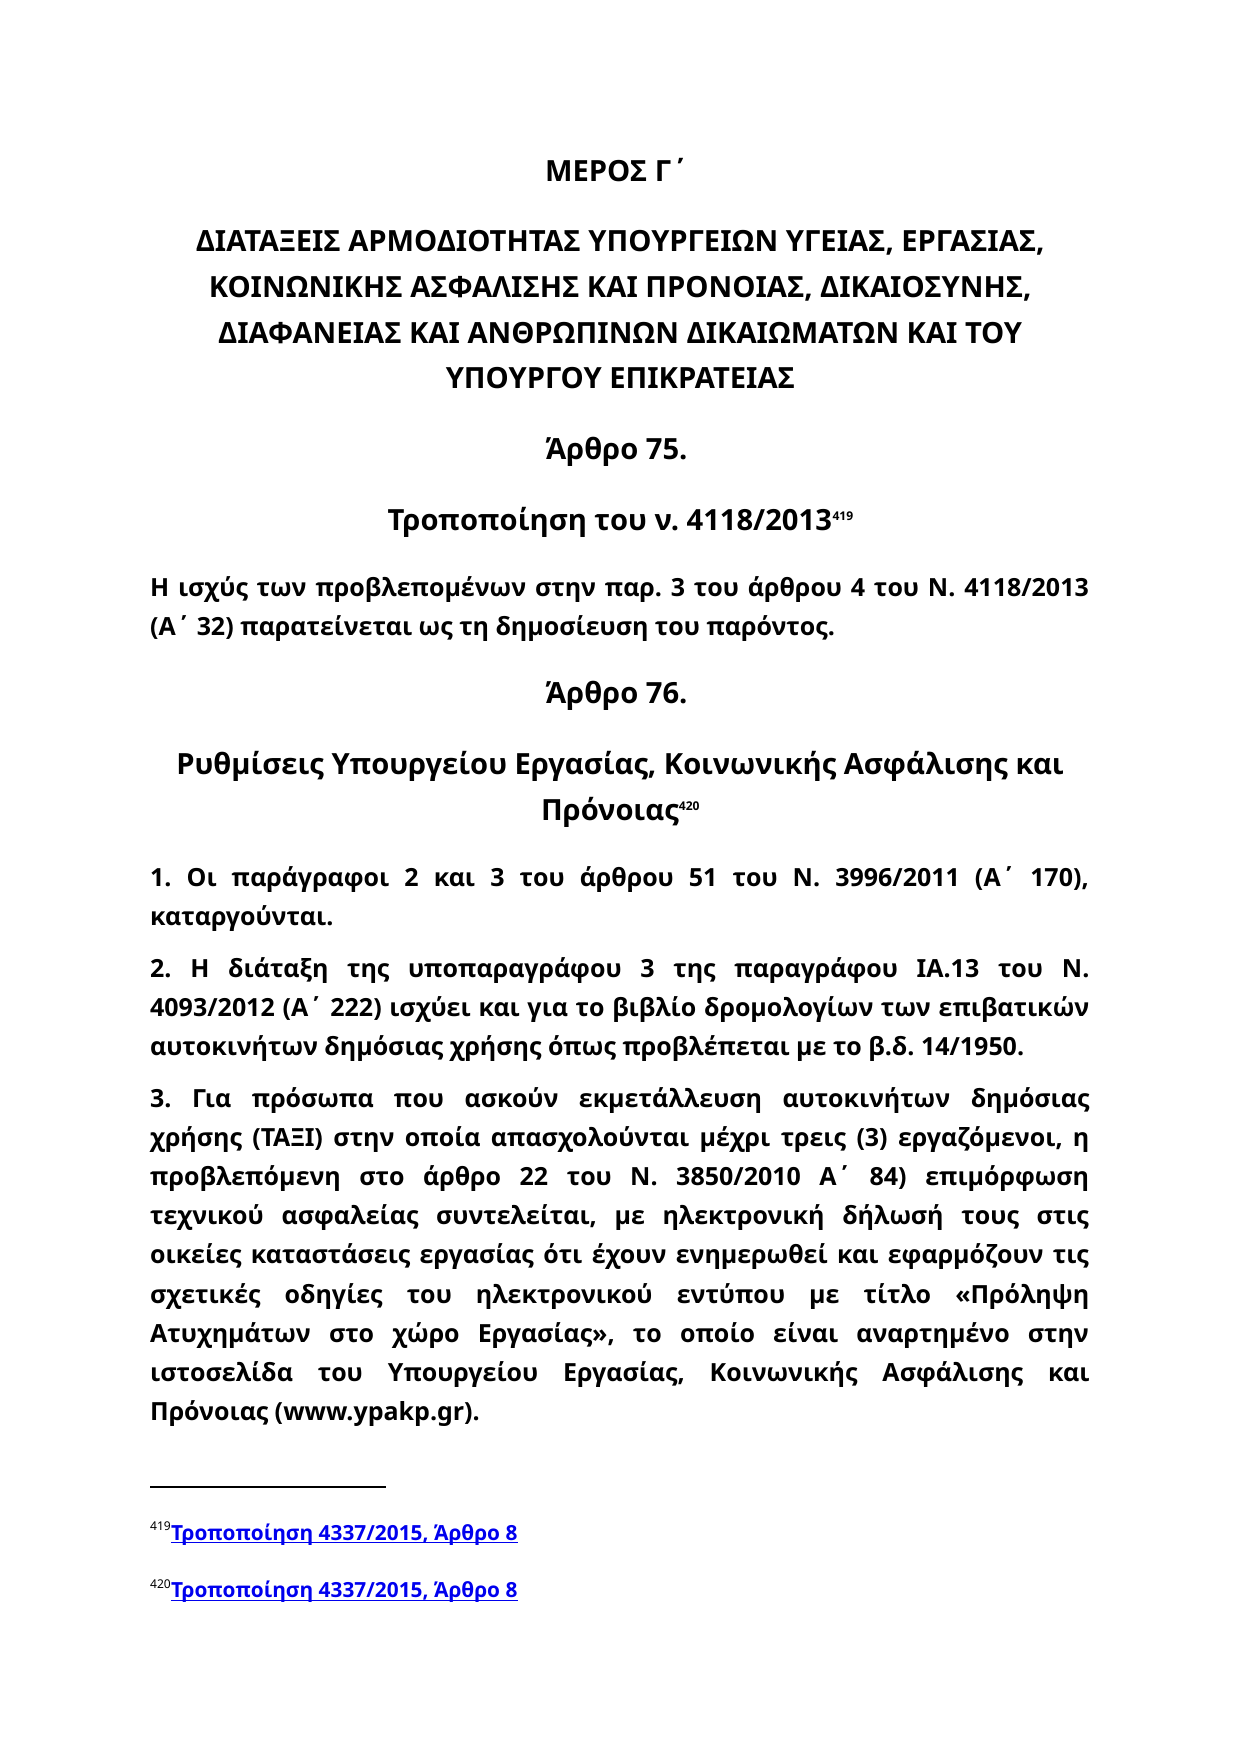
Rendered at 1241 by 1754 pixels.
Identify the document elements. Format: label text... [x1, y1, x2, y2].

subtitle Τροποποίηση του ν. 4118/2013 [150, 499, 1090, 538]
subtitle Ρυθμίσεις Υπουργείου Εργασίας, Κοινωνικής Ασφάλισης και Πρόνοιας [150, 743, 1090, 829]
text Τροποποίηση 4337/2015, Άρθρο 8 [150, 1518, 1090, 1546]
subtitle Άρθρο 75. [150, 428, 1090, 468]
subtitle Άρθρο 76. [150, 673, 1090, 712]
text 3. Για πρόσωπα που ασκούν εκμετάλλευση αυτοκινήτων δημόσιας χρήσης (ΤΑΞΙ) στην οποία απασχολούνται μέχρι τρεις (3) εργαζόμενοι, η προβλεπόμενη στο άρθρο 22 του Ν. 3850/2010 Α΄ 84) επιμόρφωση τεχνικού ασφαλείας συντελείται, με ηλεκτρονική δήλωσή τους στις οικείες καταστάσεις εργασίας ότι έχουν ενημερωθεί και εφαρμόζουν τις σχετικές οδηγίες του ηλεκτρονικού εντύπου με τίτλο «Πρόληψη Ατυχημάτων στο χώρο Εργασίας», το οποίο είναι αναρτημένο στην ιστοσελίδα του Υπουργείου Εργασίας, Κοινωνικής Ασφάλισης και Πρόνοιας (www.ypakp.gr). [150, 1080, 1090, 1428]
text 2. Η διάταξη της υποπαραγράφου 3 της παραγράφου ΙΑ.13 του Ν. 4093/2012 (Α΄ 222) ισχύει και για το βιβλίο δρομολογίων των επιβατικών αυτοκινήτων δημόσιας χρήσης όπως προβλέπεται με το β.δ. 14/1950. [150, 950, 1090, 1063]
subtitle ΜΕΡΟΣ Γ΄ [150, 150, 1090, 190]
text Τροποποίηση 4337/2015, Άρθρο 8 [150, 1576, 1090, 1604]
subtitle ΔΙΑΤΑΞΕΙΣ ΑΡΜΟΔΙΟΤΗΤΑΣ ΥΠΟΥΡΓΕΙΩΝ ΥΓΕΙΑΣ, ΕΡΓΑΣΙΑΣ, ΚΟΙΝΩΝΙΚΗΣ ΑΣΦΑΛΙΣΗΣ ΚΑΙ ΠΡΟΝΟΙΑΣ, ΔΙΚΑΙΟΣΥΝΗΣ, ΔΙΑΦΑΝΕΙΑΣ ΚΑΙ ΑΝΘΡΩΠΙΝΩΝ ΔΙΚΑΙΩΜΑΤΩΝ ΚΑΙ ΤΟΥ ΥΠΟΥΡΓΟΥ ΕΠΙΚΡΑΤΕΙΑΣ [150, 221, 1090, 397]
text 1. Οι παράγραφοι 2 και 3 του άρθρου 51 του Ν. 3996/2011 (Α΄ 170), καταργούνται. [150, 859, 1090, 933]
text Η ισχύς των προβλεπομένων στην παρ. 3 του άρθρου 4 του Ν. 4118/2013 (Α΄ 32) παρατείνεται ως τη δημοσίευση του παρόντος. [150, 569, 1090, 643]
